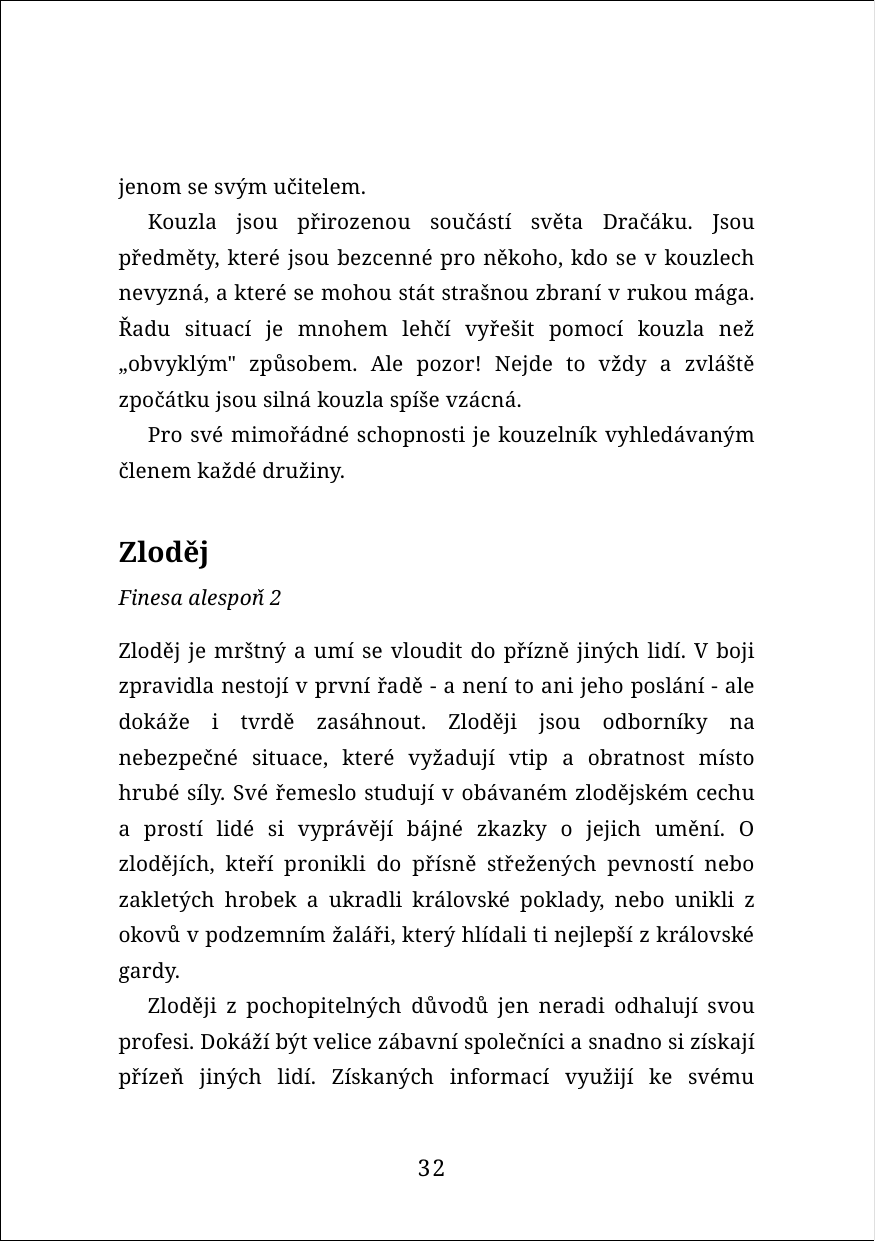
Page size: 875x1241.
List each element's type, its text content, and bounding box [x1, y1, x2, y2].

text jenom se svým učitelem. Kouzla jsou přirozenou součástí světa Dračáku. Jsou předměty, které jsou bezcenné pro někoho, kdo se v kouzlech nevyzná, a které se mohou stát strašnou zbraní v rukou mága. Řadu situací je mnohem lehčí vyřešit pomocí kouzla než „obvyklým" způsobem. Ale pozor! Nejde to vždy a zvláště zpočátku jsou silná kouzla spíše vzácná. Pro své mimořádné schopnosti je kouzelník vyhledávaným členem každé družiny. [118, 172, 756, 484]
subtitle Zloděj [118, 533, 756, 571]
text Zloděj je mrštný a umí se vloudit do přízně jiných lidí. V boji zpravidla nestojí v první řadě - a není to ani jeho poslání - ale dokáže i tvrdě zasáhnout. Zloději jsou odborníky na nebezpečné situace, které vyžadují vtip a obratnost místo hrubé síly. Své řemeslo studují v obávaném zlodějském cechu a prostí lidé si vyprávějí bájné zkazky o jejich umění. O zlodějích, kteří pronikli do přísně střežených pevností nebo zakletých hrobek a ukradli královské poklady, nebo unikli z okovů v podzemním žaláři, který hlídali ti nejlepší z královské gardy. Zloději z pochopitelných důvodů jen neradi odhalují svou profesi. Dokáží být velice zábavní společníci a snadno si získají přízeň jiných lidí. Získaných informací využijí ke svému [118, 636, 756, 1091]
text Finesa alespoň 2 [118, 583, 756, 611]
